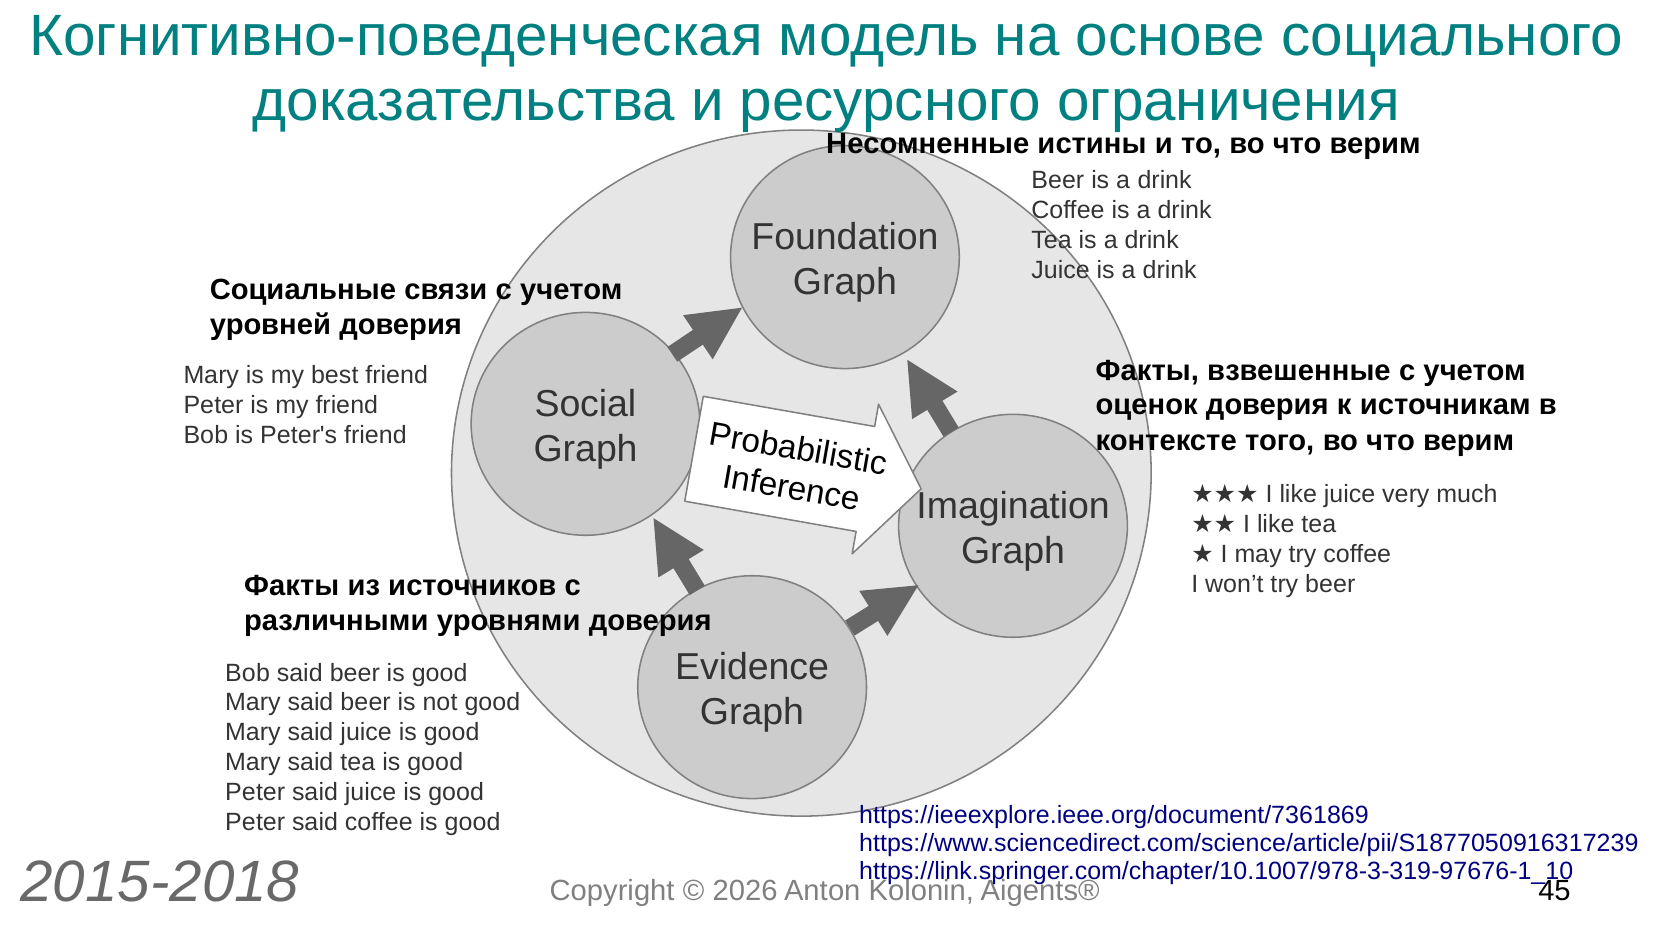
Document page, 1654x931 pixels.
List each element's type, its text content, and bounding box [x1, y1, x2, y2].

text_box Beer is a drink Coffee is a drink Tea is a drink Juice is a drink [1016, 173, 1265, 293]
text_box [680, 173, 1126, 470]
text_box Probabilistic Inference [684, 396, 922, 554]
text_box Evidence Graph [645, 575, 867, 799]
text_box ★★★ I like juice very much ★★ I like tea ★ I may try coffee I won’t try beer [1176, 470, 1547, 675]
text_box [453, 336, 915, 628]
text_box Bob said beer is good Mary said beer is not good Mary said juice is good Mary said tea is good Peter said juice is good Peter said coffee is good [210, 648, 656, 865]
text_box Несомненные истины и то, во что верим [834, 134, 1414, 173]
text_box Факты, взвешенные с учетом оценок доверия к источникам в контексте того, во что верим [1080, 343, 1598, 454]
text_box Foundation Graph [730, 146, 960, 369]
text_box Imagination Graph [898, 414, 1128, 638]
text_box Когнитивно-поведенческая модель на основе социального доказательства и ресурсного ограничения [0, 2, 1654, 134]
text_box https://ieeexplore.ieee.org/document/7361869 https://www.sciencedirect.com/science/article/pii/S1877050916317239 https://link.springer.com/chapter/10.1007/978-3-319-97676-1_10 [844, 793, 1654, 893]
text_box Mary is my best friend Peter is my friend Bob is Peter's friend [168, 320, 464, 513]
text_box 2015-2018 [5, 841, 315, 922]
text_box [496, 641, 647, 648]
text_box [656, 454, 1152, 817]
text_box Факты из источников с различными уровнями доверия [229, 558, 650, 641]
text_box Социальные связи с учетом уровней доверия [195, 262, 633, 336]
text_box [525, 134, 828, 345]
text_box Social Graph [471, 322, 700, 536]
